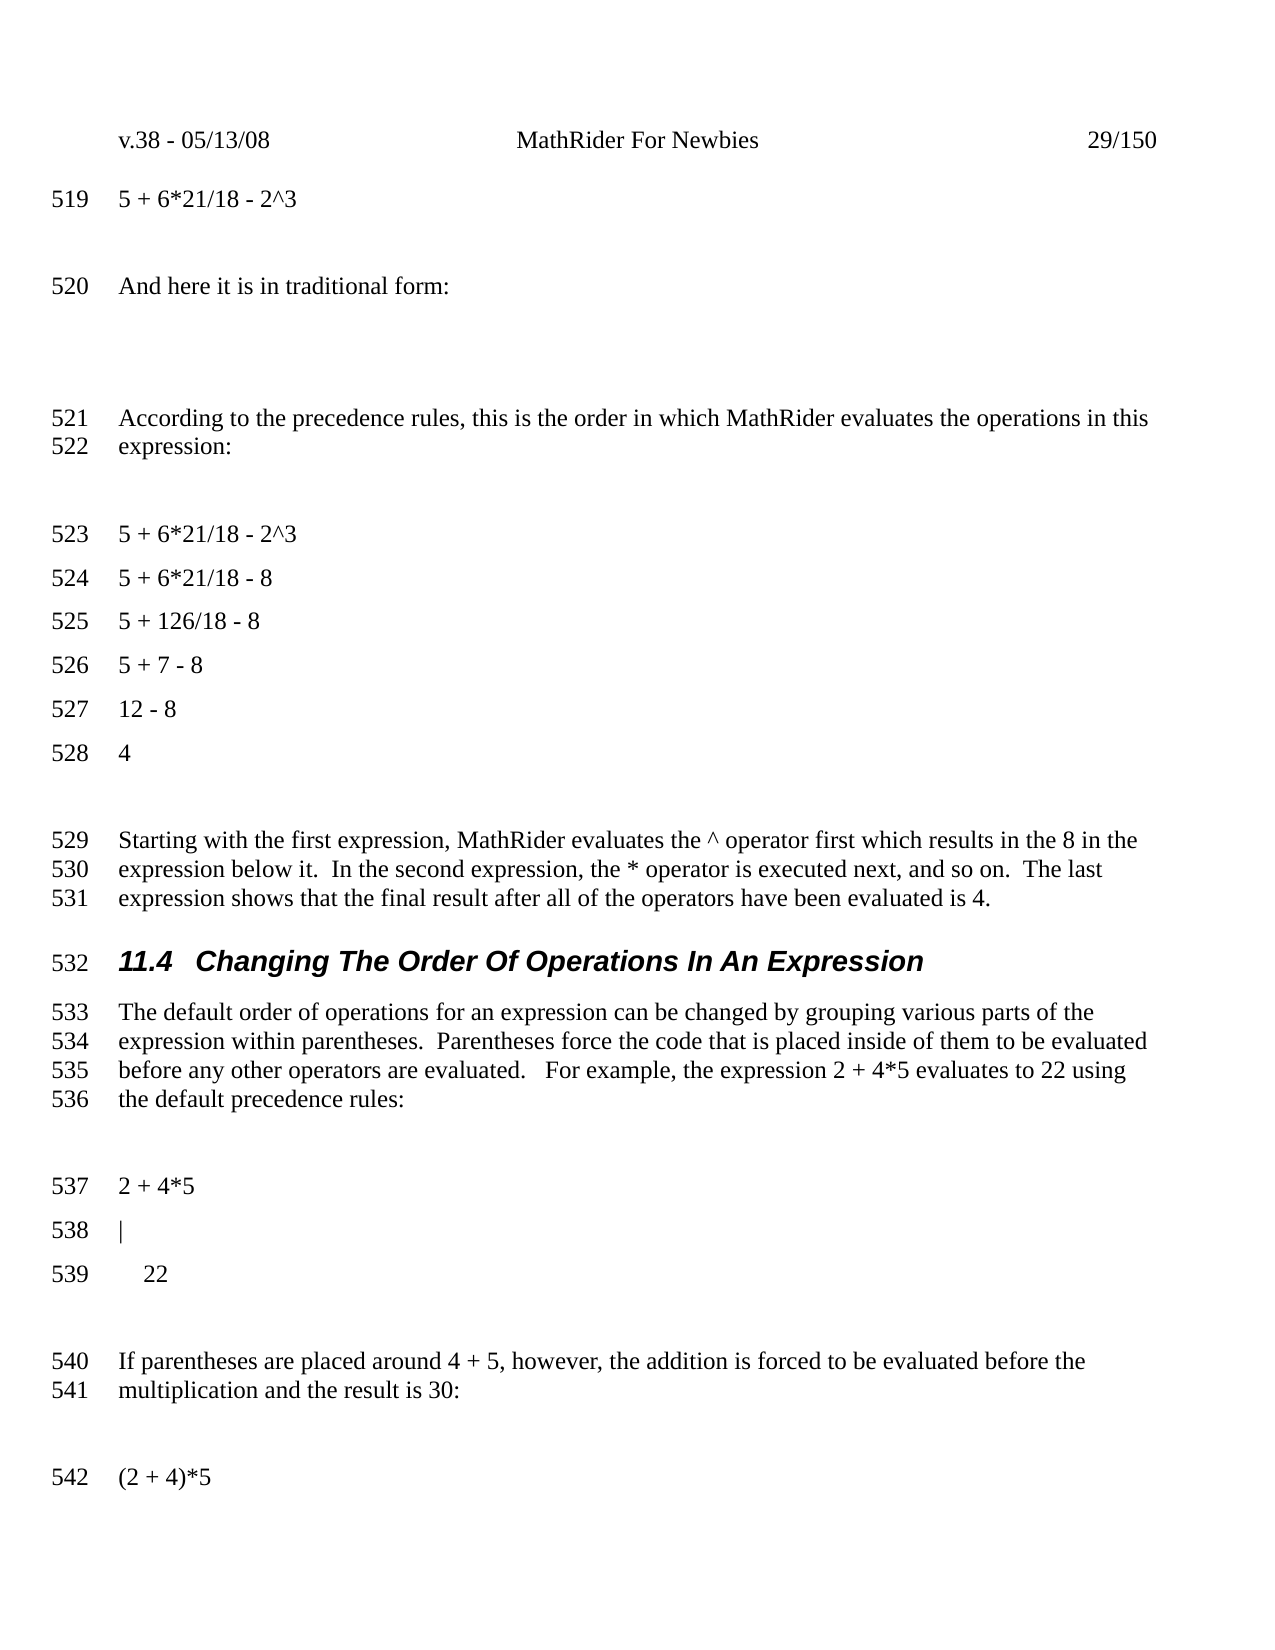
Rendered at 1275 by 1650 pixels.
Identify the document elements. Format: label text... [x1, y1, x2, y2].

text 12 - 8 [118, 694, 1157, 723]
text If parentheses are placed around 4 + 5, however, the addition is forced to be evaluated before the multiplication and the result is 30: [118, 1346, 1157, 1404]
text And here it is in traditional form: [118, 271, 1157, 300]
text 5 + 6*21/18 - 2^3 [118, 519, 1157, 548]
text | [118, 1215, 1157, 1244]
text 4 [118, 738, 1157, 766]
text According to the precedence rules, this is the order in which MathRider evaluates the operations in this expression: [118, 403, 1157, 460]
text (2 + 4)*5 [118, 1462, 1157, 1491]
text Starting with the first expression, MathRider evaluates the ^ operator first which results in the 8 in the expression below it. In the second expression, the * operator is executed next, and so on. The last expression shows that the final result after all of the operators have been evaluated is 4. [118, 825, 1157, 911]
text 5 + 6*21/18 - 2^3 [118, 184, 1157, 213]
text 22 [118, 1259, 1157, 1287]
text 2 + 4*5 [118, 1171, 1157, 1200]
text 5 + 7 - 8 [118, 650, 1157, 679]
subtitle Changing The Order Of Operations In An Expression [118, 944, 1157, 977]
text The default order of operations for an expression can be changed by grouping various parts of the expression within parentheses. Parentheses force the code that is placed inside of them to be evaluated before any other operators are evaluated. For example, the expression 2 + 4*5 evaluates to 22 using the default precedence rules: [118, 997, 1157, 1112]
text 5 + 6*21/18 - 8 [118, 563, 1157, 591]
text 5 + 126/18 - 8 [118, 606, 1157, 635]
